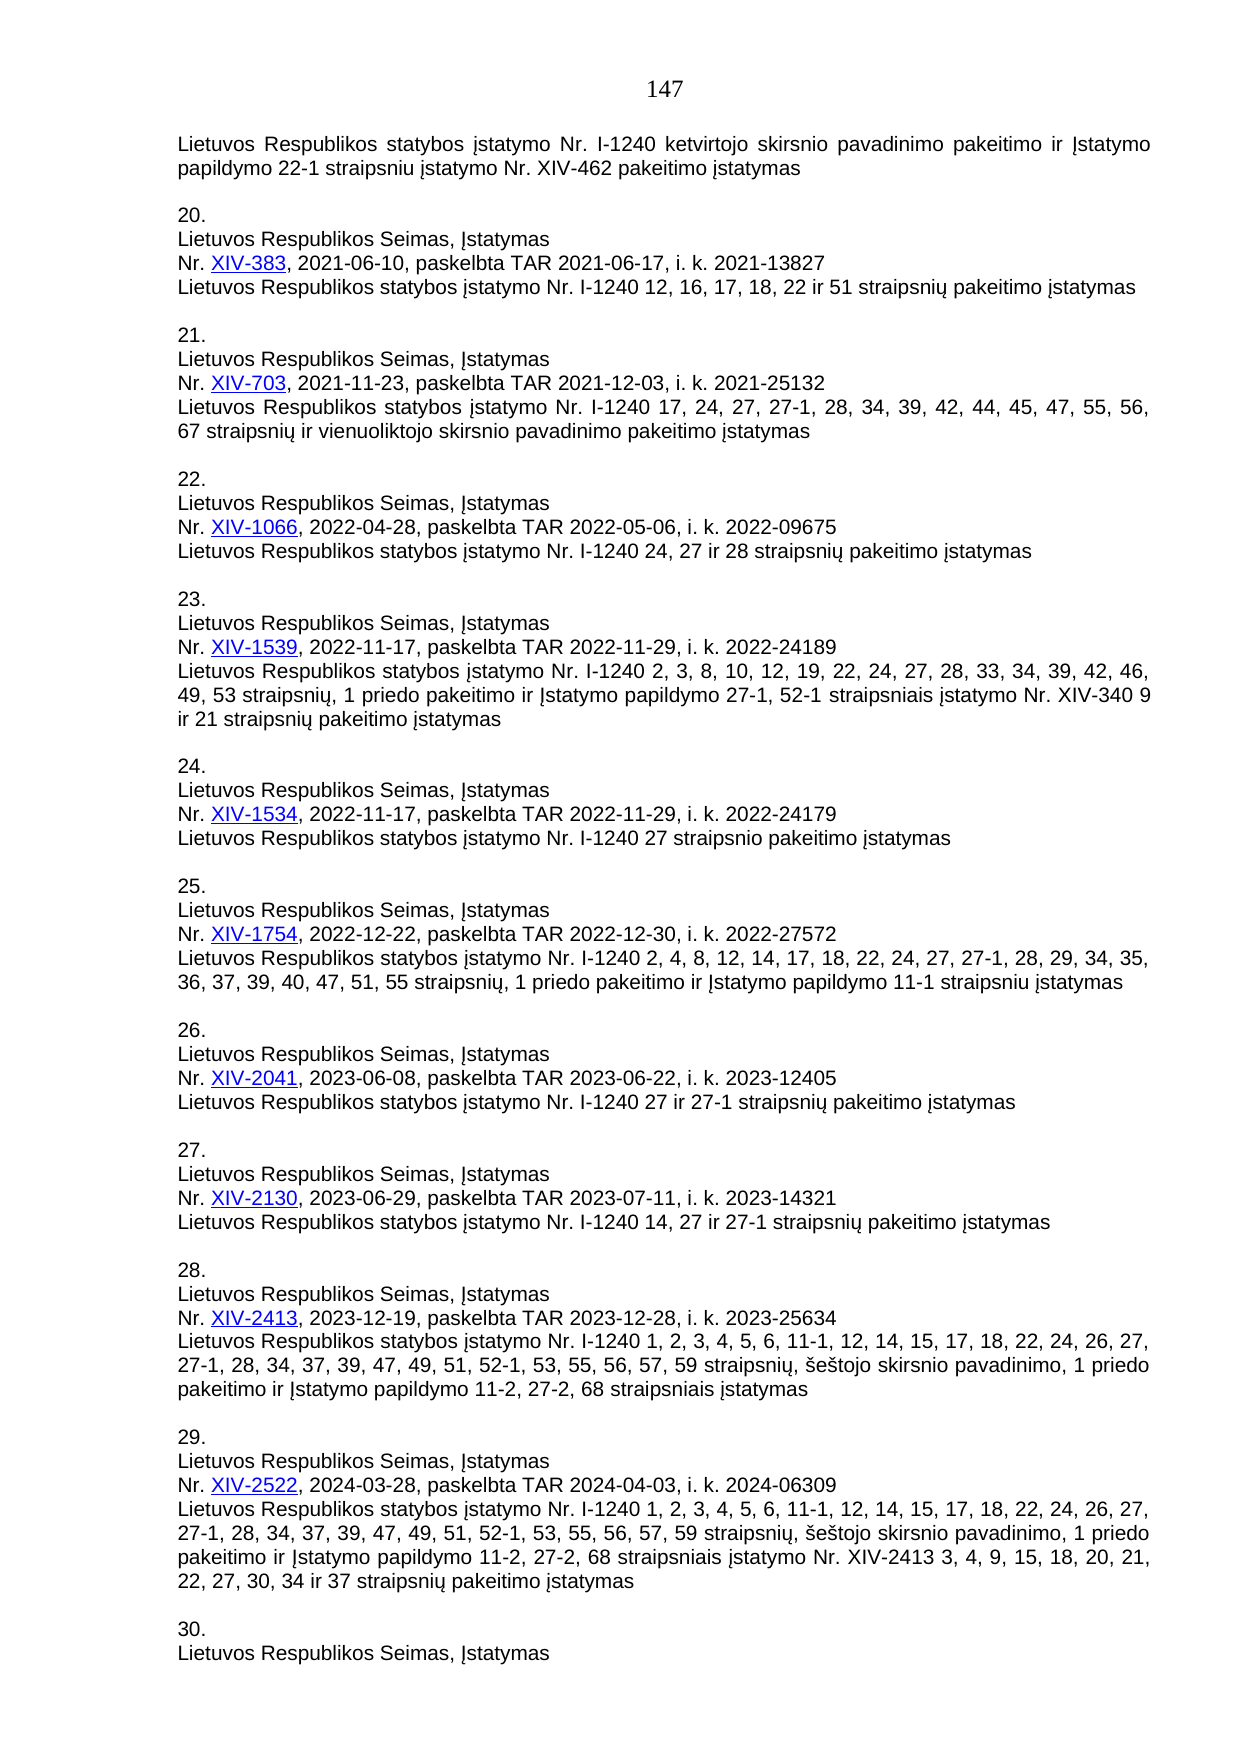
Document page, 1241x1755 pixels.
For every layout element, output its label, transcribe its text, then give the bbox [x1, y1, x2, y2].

text Lietuvos Respublikos Seimas, Įstatymas [177, 347, 1152, 371]
text Lietuvos Respublikos Seimas, Įstatymas [177, 1042, 1152, 1066]
text Nr. XIV-2413, 2023-12-19, paskelbta TAR 2023-12-28, i. k. 2023-25634 [177, 1305, 1152, 1329]
text Lietuvos Respublikos statybos įstatymo Nr. I-1240 24, 27 ir 28 straipsnių pakeitimo įstatymas [177, 539, 1152, 563]
text Nr. XIV-2130, 2023-06-29, paskelbta TAR 2023-07-11, i. k. 2023-14321 [177, 1186, 1152, 1209]
text Lietuvos Respublikos Seimas, Įstatymas [177, 778, 1152, 802]
text Lietuvos Respublikos Seimas, Įstatymas [177, 1281, 1152, 1305]
text Lietuvos Respublikos Seimas, Įstatymas [177, 898, 1152, 922]
text Lietuvos Respublikos Seimas, Įstatymas [177, 227, 1152, 251]
text Lietuvos Respublikos Seimas, Įstatymas [177, 611, 1152, 634]
text Nr. XIV-2041, 2023-06-08, paskelbta TAR 2023-06-22, i. k. 2023-12405 [177, 1066, 1152, 1090]
text Nr. XIV-1754, 2022-12-22, paskelbta TAR 2022-12-30, i. k. 2022-27572 [177, 922, 1152, 946]
text Lietuvos Respublikos statybos įstatymo Nr. I-1240 2, 4, 8, 12, 14, 17, 18, 22, 24, 27, 27-1, 28, 29, 34, 35, 36, 37, 39, 40, 47, 51, 55 straipsnių, 1 priedo pakeitimo ir Įstatymo papildymo 11-1 straipsniu įstatymas [177, 946, 1152, 994]
text 23. [177, 587, 1152, 611]
text Nr. XIV-703, 2021-11-23, paskelbta TAR 2021-12-03, i. k. 2021-25132 [177, 371, 1152, 395]
text Nr. XIV-1539, 2022-11-17, paskelbta TAR 2022-11-29, i. k. 2022-24189 [177, 634, 1152, 658]
text Lietuvos Respublikos statybos įstatymo Nr. I-1240 1, 2, 3, 4, 5, 6, 11-1, 12, 14, 15, 17, 18, 22, 24, 26, 27, 27-1, 28, 34, 37, 39, 47, 49, 51, 52-1, 53, 55, 56, 57, 59 straipsnių, šeštojo skirsnio pavadinimo, 1 priedo pakeitimo ir Įstatymo papildymo 11-2, 27-2, 68 straipsniais įstatymo Nr. XIV-2413 3, 4, 9, 15, 18, 20, 21, 22, 27, 30, 34 ir 37 straipsnių pakeitimo įstatymas [177, 1497, 1152, 1593]
text 20. [177, 203, 1152, 227]
text Lietuvos Respublikos statybos įstatymo Nr. I-1240 2, 3, 8, 10, 12, 19, 22, 24, 27, 28, 33, 34, 39, 42, 46, 49, 53 straipsnių, 1 priedo pakeitimo ir Įstatymo papildymo 27-1, 52-1 straipsniais įstatymo Nr. XIV-340 9 ir 21 straipsnių pakeitimo įstatymas [177, 658, 1152, 730]
text Nr. XIV-2522, 2024-03-28, paskelbta TAR 2024-04-03, i. k. 2024-06309 [177, 1473, 1152, 1497]
text 26. [177, 1018, 1152, 1042]
text 28. [177, 1257, 1152, 1281]
text Nr. XIV-1534, 2022-11-17, paskelbta TAR 2022-11-29, i. k. 2022-24179 [177, 802, 1152, 826]
text 30. [177, 1617, 1152, 1641]
text Lietuvos Respublikos statybos įstatymo Nr. I-1240 12, 16, 17, 18, 22 ir 51 straipsnių pakeitimo įstatymas [177, 275, 1152, 299]
text 22. [177, 467, 1152, 491]
text Lietuvos Respublikos statybos įstatymo Nr. I-1240 27 ir 27-1 straipsnių pakeitimo įstatymas [177, 1090, 1152, 1114]
text Lietuvos Respublikos statybos įstatymo Nr. I-1240 ketvirtojo skirsnio pavadinimo pakeitimo ir Įstatymo papildymo 22-1 straipsniu įstatymo Nr. XIV-462 pakeitimo įstatymas [177, 131, 1152, 179]
text 27. [177, 1138, 1152, 1162]
text Nr. XIV-1066, 2022-04-28, paskelbta TAR 2022-05-06, i. k. 2022-09675 [177, 515, 1152, 539]
text 25. [177, 874, 1152, 898]
text Lietuvos Respublikos Seimas, Įstatymas [177, 1449, 1152, 1473]
text Lietuvos Respublikos statybos įstatymo Nr. I-1240 1, 2, 3, 4, 5, 6, 11-1, 12, 14, 15, 17, 18, 22, 24, 26, 27, 27-1, 28, 34, 37, 39, 47, 49, 51, 52-1, 53, 55, 56, 57, 59 straipsnių, šeštojo skirsnio pavadinimo, 1 priedo pakeitimo ir Įstatymo papildymo 11-2, 27-2, 68 straipsniais įstatymas [177, 1329, 1152, 1401]
text Lietuvos Respublikos statybos įstatymo Nr. I-1240 17, 24, 27, 27-1, 28, 34, 39, 42, 44, 45, 47, 55, 56, 67 straipsnių ir vienuoliktojo skirsnio pavadinimo pakeitimo įstatymas [177, 395, 1152, 443]
text Lietuvos Respublikos statybos įstatymo Nr. I-1240 14, 27 ir 27-1 straipsnių pakeitimo įstatymas [177, 1209, 1152, 1233]
text Lietuvos Respublikos Seimas, Įstatymas [177, 1162, 1152, 1186]
text 24. [177, 754, 1152, 778]
text Nr. XIV-383, 2021-06-10, paskelbta TAR 2021-06-17, i. k. 2021-13827 [177, 251, 1152, 275]
text 29. [177, 1425, 1152, 1449]
text 21. [177, 323, 1152, 347]
text Lietuvos Respublikos Seimas, Įstatymas [177, 491, 1152, 515]
text Lietuvos Respublikos Seimas, Įstatymas [177, 1641, 1152, 1665]
text Lietuvos Respublikos statybos įstatymo Nr. I-1240 27 straipsnio pakeitimo įstatymas [177, 826, 1152, 850]
